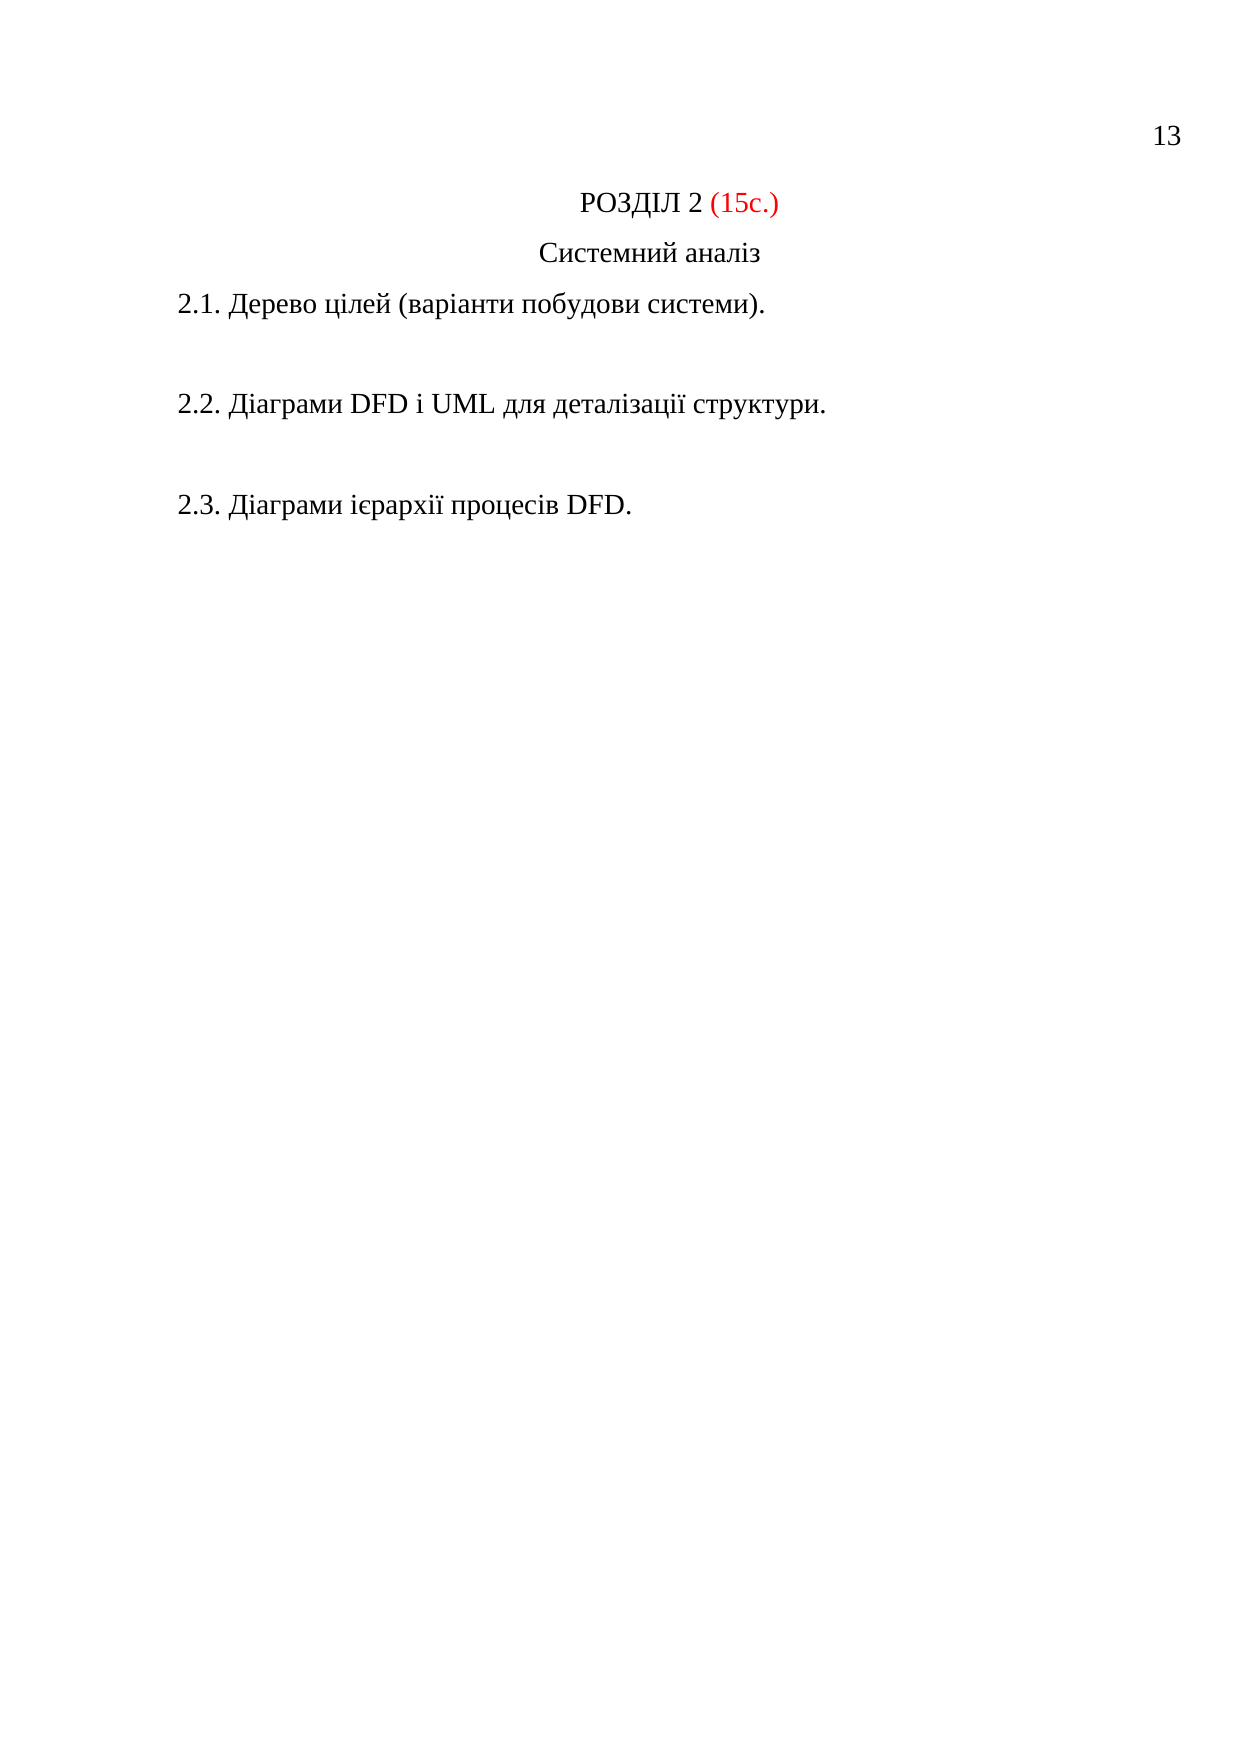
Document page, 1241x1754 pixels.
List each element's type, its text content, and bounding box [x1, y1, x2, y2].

text 2.2. Діаграми DFD і UML для деталізації структури. [118, 386, 1181, 420]
text РОЗДІЛ 2 (15c.) Системний аналіз [118, 185, 1181, 269]
text 2.3. Діаграми ієрархії процесів DFD. [118, 487, 1181, 521]
text 2.1. Дерево цілей (варіанти побудови системи). [118, 286, 1181, 319]
